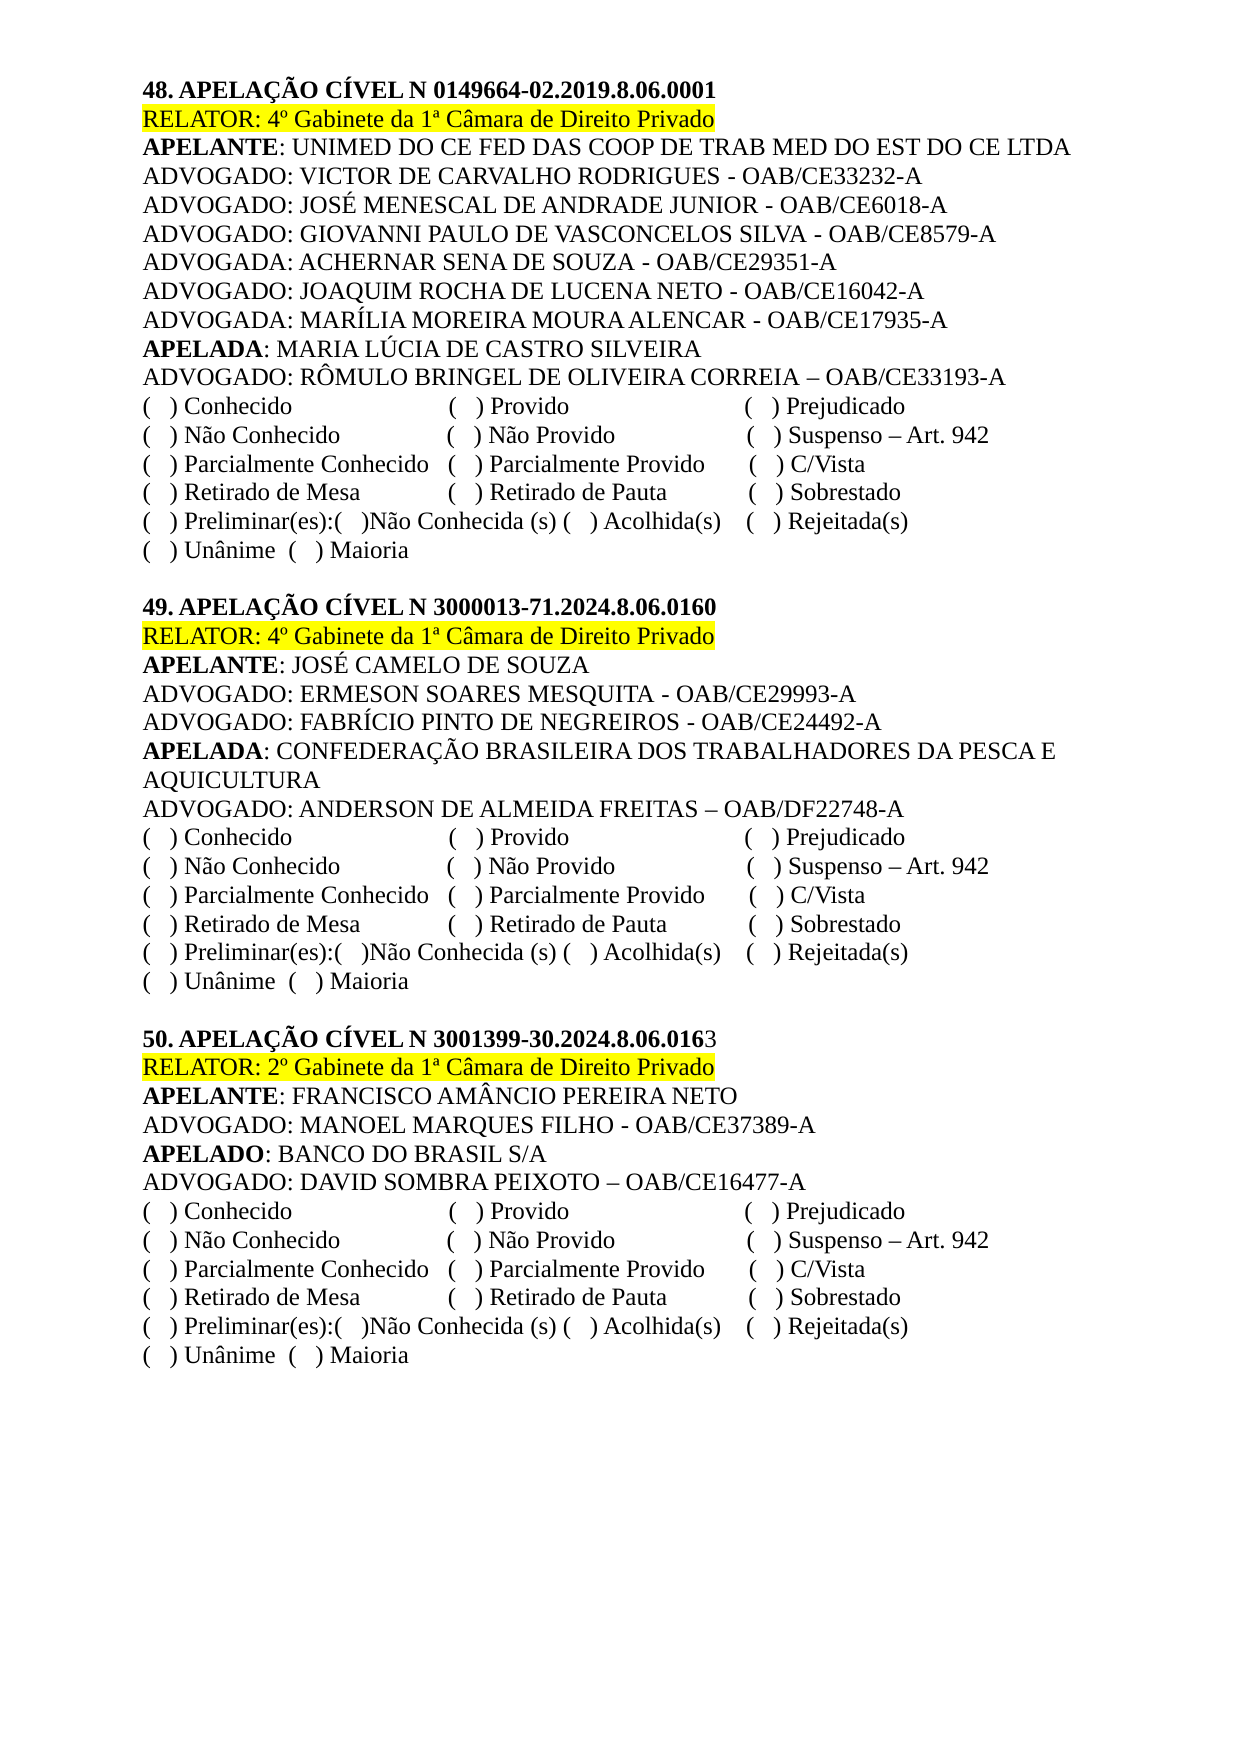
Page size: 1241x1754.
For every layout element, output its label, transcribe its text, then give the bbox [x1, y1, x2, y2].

text ( ) Não Conhecido ( ) Não Provido ( ) Suspenso – Art. 942 [142, 851, 1158, 880]
text ( ) Retirado de Mesa ( ) Retirado de Pauta ( ) Sobrestado [142, 909, 1158, 937]
text ( ) Conhecido ( ) Provido ( ) Prejudicado [142, 1196, 1141, 1225]
text ( ) Parcialmente Conhecido ( ) Parcialmente Provido ( ) C/Vista [142, 880, 1158, 909]
text ( ) Unânime ( ) Maioria [142, 1340, 1141, 1426]
text ( ) Não Conhecido ( ) Não Provido ( ) Suspenso – Art. 942 [142, 420, 1158, 449]
text ( ) Unânime ( ) Maioria 50. APELAÇÃO CÍVEL N 3001399-30.2024.8.06.0163 RELATOR: 2º Gabinete da 1ª Câmara de Direito Privado APELANTE: FRANCISCO AMÂNCIO PEREIRA NETO ADVOGADO: MANOEL MARQUES FILHO - OAB/CE37389-A APELADO: BANCO DO BRASIL S/A ADVOGADO: DAVID SOMBRA PEIXOTO – OAB/CE16477-A [142, 966, 1141, 1196]
text ( ) Conhecido ( ) Provido ( ) Prejudicado [142, 822, 1141, 851]
text ( ) Preliminar(es):( )Não Conhecida (s) ( ) Acolhida(s) ( ) Rejeitada(s) [142, 506, 1158, 535]
text ( ) Parcialmente Conhecido ( ) Parcialmente Provido ( ) C/Vista [142, 1254, 1158, 1282]
text 48. APELAÇÃO CÍVEL N 0149664-02.2019.8.06.0001 RELATOR: 4º Gabinete da 1ª Câmara de Direito Privado APELANTE: UNIMED DO CE FED DAS COOP DE TRAB MED DO EST DO CE LTDA ADVOGADO: VICTOR DE CARVALHO RODRIGUES - OAB/CE33232-A ADVOGADO: JOSÉ MENESCAL DE ANDRADE JUNIOR - OAB/CE6018-A ADVOGADO: GIOVANNI PAULO DE VASCONCELOS SILVA - OAB/CE8579-A ADVOGADA: ACHERNAR SENA DE SOUZA - OAB/CE29351-A ADVOGADO: JOAQUIM ROCHA DE LUCENA NETO - OAB/CE16042-A ADVOGADA: MARÍLIA MOREIRA MOURA ALENCAR - OAB/CE17935-A APELADA: MARIA LÚCIA DE CASTRO SILVEIRA ADVOGADO: RÔMULO BRINGEL DE OLIVEIRA CORREIA – OAB/CE33193-A [142, 75, 1141, 391]
text ( ) Retirado de Mesa ( ) Retirado de Pauta ( ) Sobrestado [142, 477, 1158, 506]
text ( ) Unânime ( ) Maioria 49. APELAÇÃO CÍVEL N 3000013-71.2024.8.06.0160 RELATOR: 4º Gabinete da 1ª Câmara de Direito Privado APELANTE: JOSÉ CAMELO DE SOUZA ADVOGADO: ERMESON SOARES MESQUITA - OAB/CE29993-A ADVOGADO: FABRÍCIO PINTO DE NEGREIROS - OAB/CE24492-A APELADA: CONFEDERAÇÃO BRASILEIRA DOS TRABALHADORES DA PESCA E AQUICULTURA ADVOGADO: ANDERSON DE ALMEIDA FREITAS – OAB/DF22748-A [142, 535, 1141, 822]
text ( ) Conhecido ( ) Provido ( ) Prejudicado [142, 391, 1141, 420]
text ( ) Não Conhecido ( ) Não Provido ( ) Suspenso – Art. 942 [142, 1225, 1158, 1254]
text ( ) Preliminar(es):( )Não Conhecida (s) ( ) Acolhida(s) ( ) Rejeitada(s) [142, 1311, 1158, 1340]
text ( ) Preliminar(es):( )Não Conhecida (s) ( ) Acolhida(s) ( ) Rejeitada(s) [142, 937, 1158, 966]
text ( ) Retirado de Mesa ( ) Retirado de Pauta ( ) Sobrestado [142, 1282, 1158, 1311]
text ( ) Parcialmente Conhecido ( ) Parcialmente Provido ( ) C/Vista [142, 449, 1158, 477]
